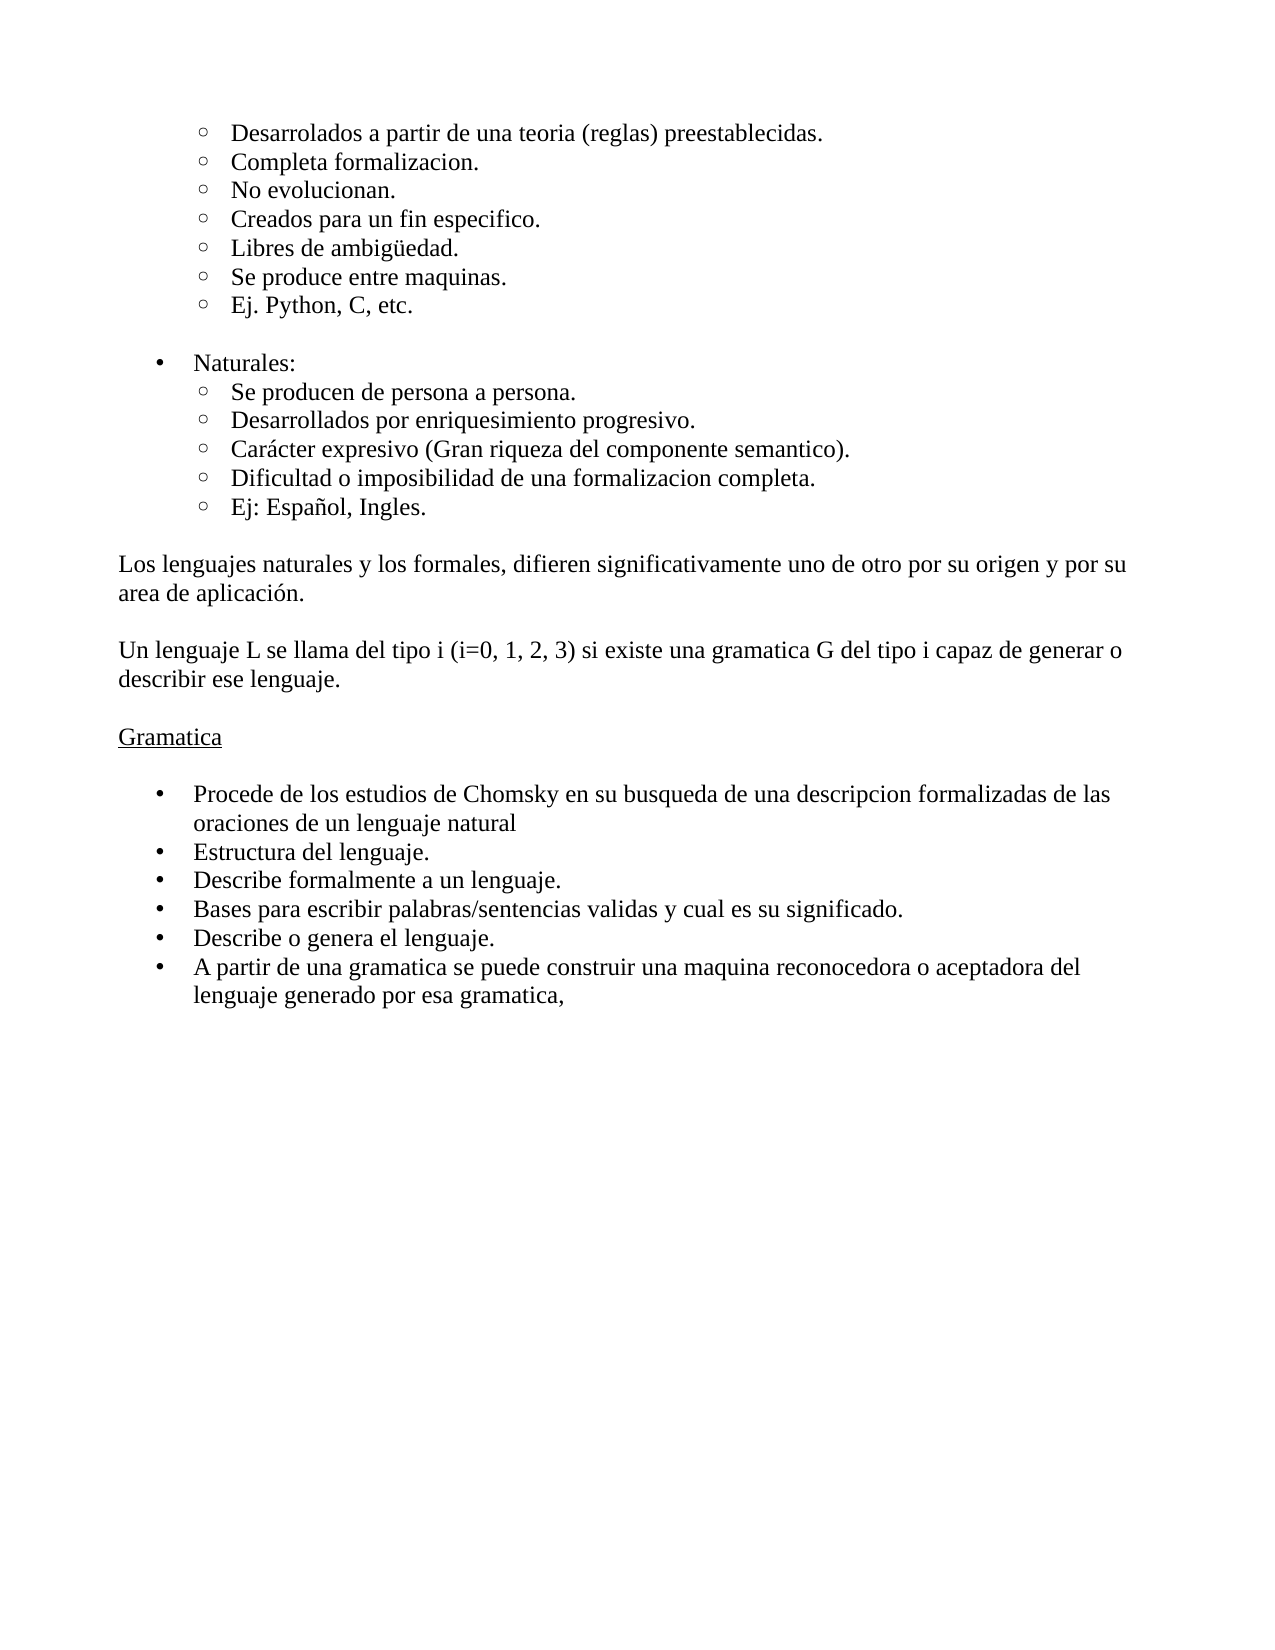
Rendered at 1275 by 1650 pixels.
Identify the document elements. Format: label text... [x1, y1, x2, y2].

list Bases para escribir palabras/sentencias validas y cual es su significado. [156, 894, 1157, 923]
list Ej. Python, C, etc. [193, 291, 1157, 319]
list Completa formalizacion. [193, 147, 1157, 176]
list Estructura del lenguaje. [156, 837, 1157, 866]
list Creados para un fin especifico. [193, 204, 1157, 233]
list Ej: Español, Ingles. [193, 492, 1157, 521]
text Un lenguaje L se llama del tipo i (i=0, 1, 2, 3) si existe una gramatica G del tipo i capaz de generar o describir ese lenguaje. [118, 636, 1157, 693]
list Libres de ambigüedad. [193, 233, 1157, 262]
list Procede de los estudios de Chomsky en su busqueda de una descripcion formalizadas de las oraciones de un lenguaje natural [156, 779, 1157, 837]
list Se producen de persona a persona. [193, 377, 1157, 406]
list Describe formalmente a un lenguaje. [156, 866, 1157, 894]
text Los lenguajes naturales y los formales, difieren significativamente uno de otro por su origen y por su area de aplicación. [118, 549, 1157, 607]
list Desarrolados a partir de una teoria (reglas) preestablecidas. [193, 118, 1157, 147]
list Describe o genera el lenguaje. [156, 923, 1157, 952]
list No evolucionan. [193, 176, 1157, 204]
list Desarrollados por enriquesimiento progresivo. [193, 406, 1157, 434]
text Gramatica [118, 722, 1157, 751]
list A partir de una gramatica se puede construir una maquina reconocedora o aceptadora del lenguaje generado por esa gramatica, [156, 952, 1157, 1009]
list Carácter expresivo (Gran riqueza del componente semantico). [193, 434, 1157, 463]
list Dificultad o imposibilidad de una formalizacion completa. [193, 463, 1157, 492]
list Se produce entre maquinas. [193, 262, 1157, 291]
list Naturales: [156, 348, 1157, 377]
